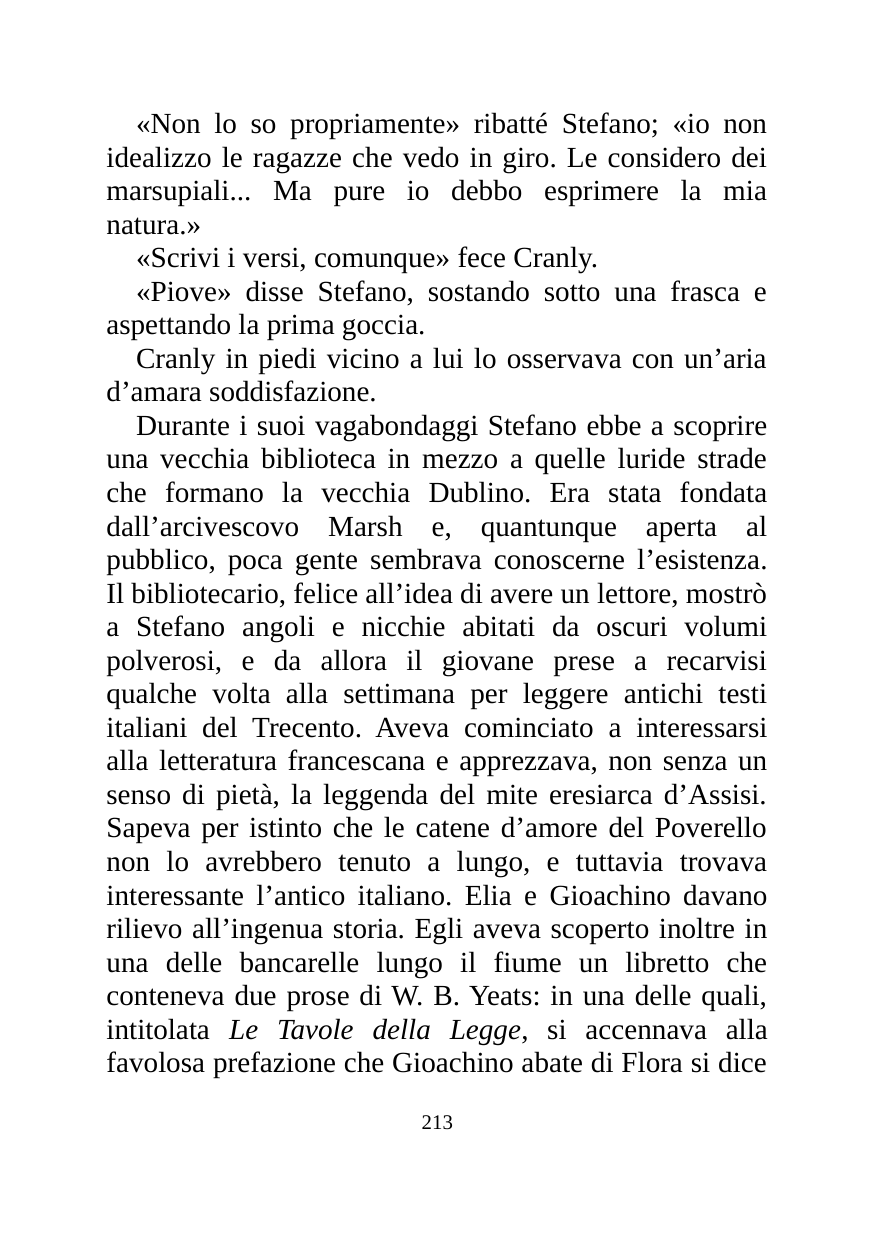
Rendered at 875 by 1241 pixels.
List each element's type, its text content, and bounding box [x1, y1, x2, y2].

text «Non lo so propriamente» ribatté Stefano; «io non idealizzo le ragazze che vedo in giro. Le considero dei marsupiali... Ma pure io debbo esprimere la mia natura.» [106, 106, 768, 240]
text Durante i suoi vagabondaggi Stefano ebbe a scoprire una vecchia biblioteca in mezzo a quelle luride strade che formano la vecchia Dublino. Era stata fondata dall’arcivescovo Marsh e, quantunque aperta al pubblico, poca gente sembrava conoscerne l’esistenza. Il bibliotecario, felice all’idea di avere un lettore, mostrò a Stefano angoli e nicchie abitati da oscuri volumi polverosi, e da allora il giovane prese a recarvisi qualche volta alla settimana per leggere antichi testi italiani del Trecento. Aveva cominciato a interessarsi alla letteratura francescana e apprezzava, non senza un senso di pietà, la leggenda del mite eresiarca d’Assisi. Sapeva per istinto che le catene d’amore del Poverello non lo avrebbero tenuto a lungo, e tuttavia trovava interessante l’antico italiano. Elia e Gioachino davano rilievo all’ingenua storia. Egli aveva scoperto inoltre in una delle bancarelle lungo il fiume un libretto che conteneva due prose di W. B. Yeats: in una delle quali, intitolata Le Tavole della Legge, si accennava alla favolosa prefazione che Gioachino abate di Flora si dice [106, 408, 768, 1079]
text Cranly in piedi vicino a lui lo osservava con un’aria d’amara soddisfazione. [106, 341, 768, 408]
text «Scrivi i versi, comunque» fece Cranly. [106, 240, 768, 274]
text «Piove» disse Stefano, sostando sotto una frasca e aspettando la prima goccia. [106, 274, 768, 341]
